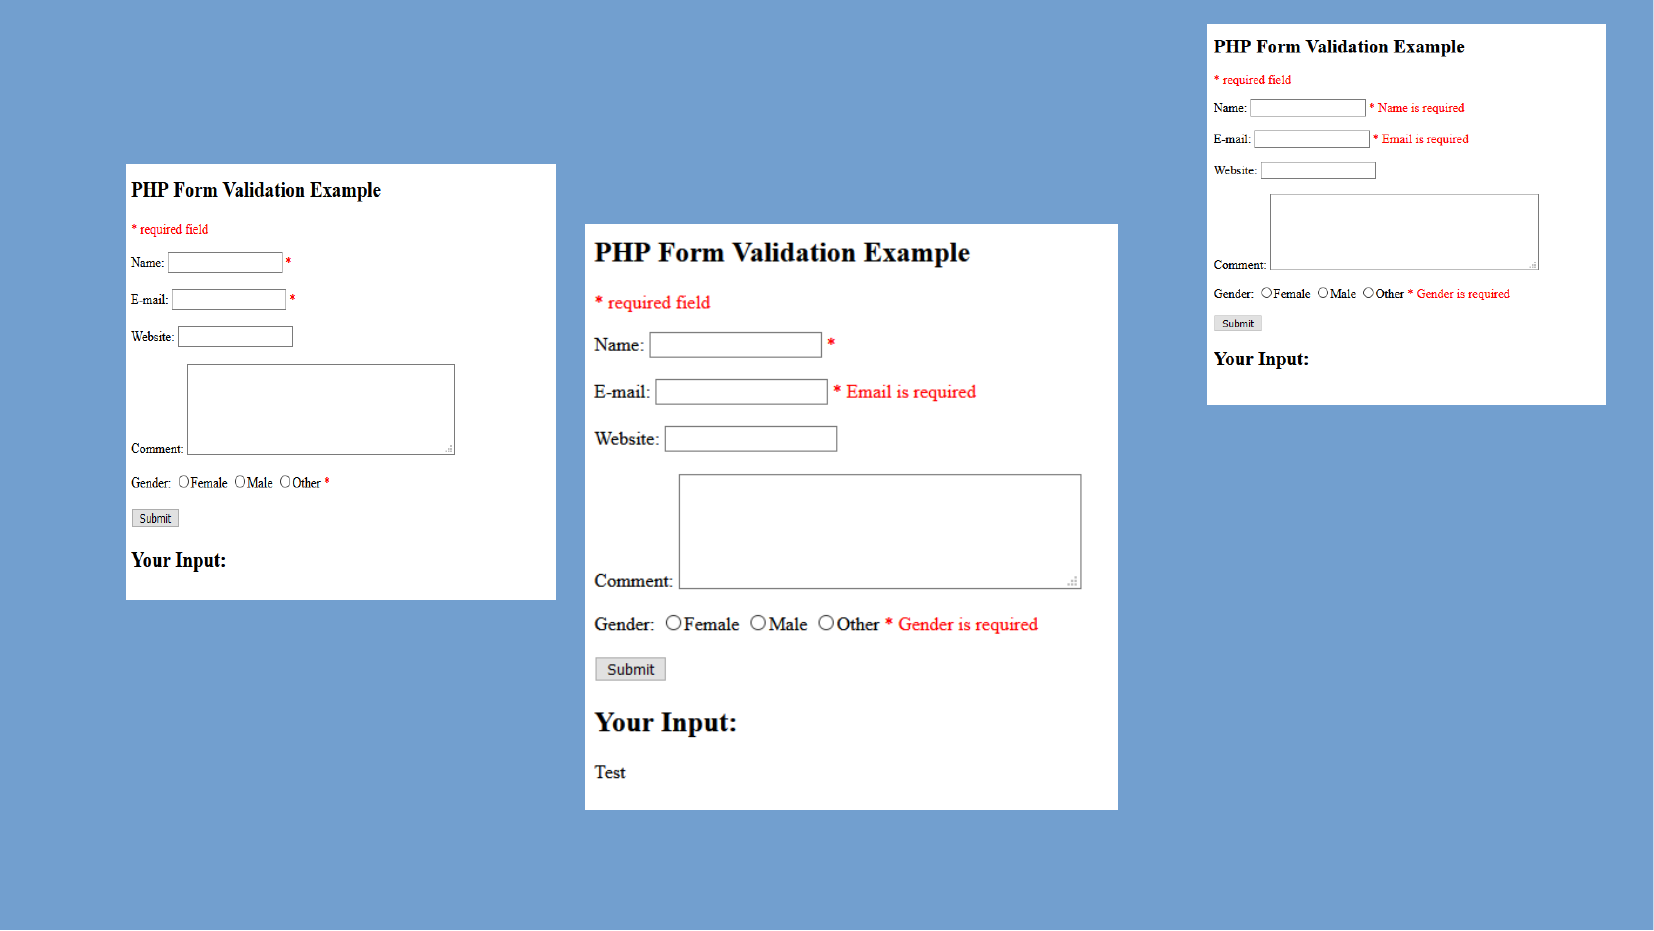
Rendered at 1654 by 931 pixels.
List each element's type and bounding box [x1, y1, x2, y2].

picture [585, 224, 1118, 811]
picture [1207, 24, 1606, 406]
picture [126, 164, 556, 601]
